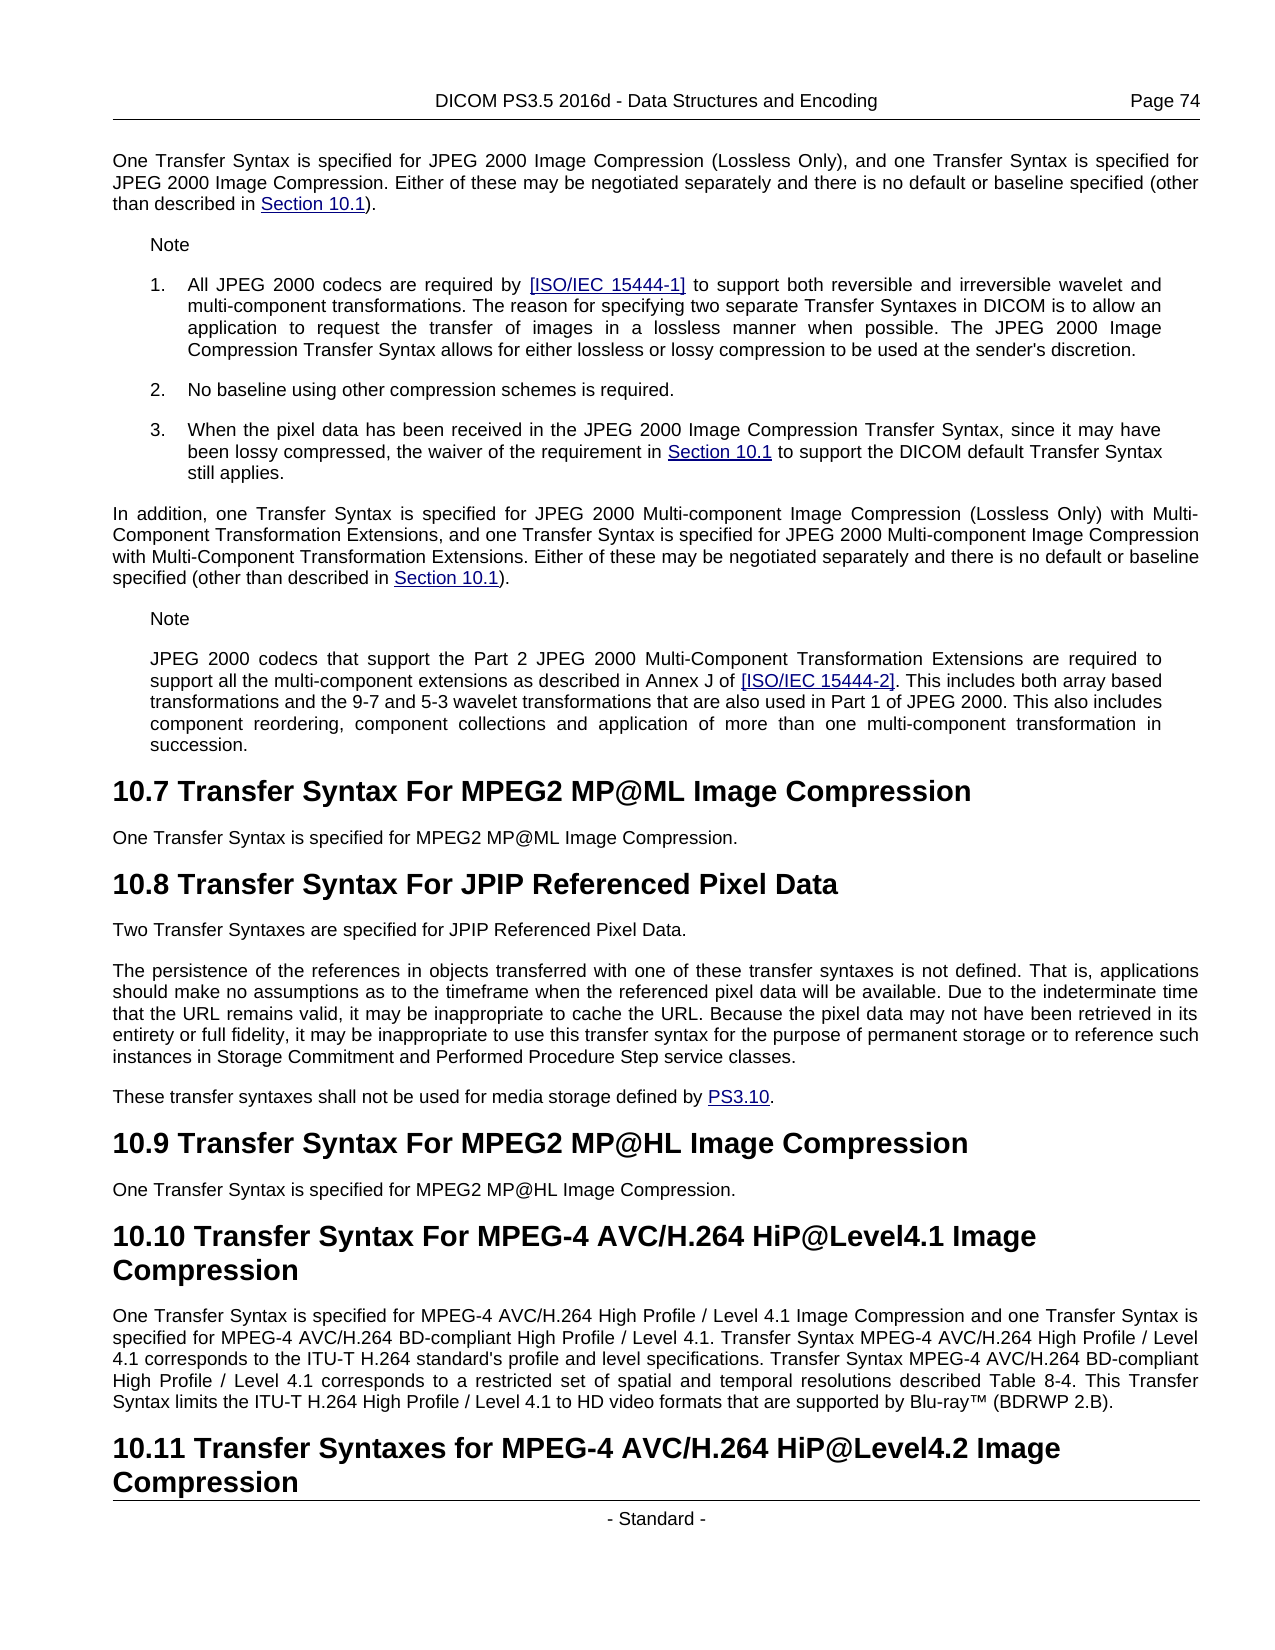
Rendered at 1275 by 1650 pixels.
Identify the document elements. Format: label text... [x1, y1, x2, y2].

text 10.11 Transfer Syntaxes for MPEG-4 AVC/H.264 HiP@Level4.2 Image Compression [112, 1431, 1200, 1498]
list All JPEG 2000 codecs are required by [ISO/IEC 15444-1] to support both reversible and irreversible wavelet and multi-component transformations. The reason for specifying two separate Transfer Syntaxes in DICOM is to allow an application to request the transfer of images in a lossless manner when possible. The JPEG 2000 Image Compression Transfer Syntax allows for either lossless or lossy compression to be used at the sender's discretion. [150, 274, 1162, 360]
text In addition, one Transfer Syntax is specified for JPEG 2000 Multi-component Image Compression (Lossless Only) with Multi-Component Transformation Extensions, and one Transfer Syntax is specified for JPEG 2000 Multi-component Image Compression with Multi-Component Transformation Extensions. Either of these may be negotiated separately and there is no default or baseline specified (other than described in Section 10.1). [112, 502, 1200, 589]
list No baseline using other compression schemes is required. [150, 379, 1162, 400]
text Note [150, 607, 1162, 629]
text Note [150, 233, 1162, 255]
text The persistence of the references in objects transferred with one of these transfer syntaxes is not defined. That is, applications should make no assumptions as to the timeframe when the referenced pixel data will be available. Due to the indeterminate time that the URL remains valid, it may be inappropriate to cache the URL. Because the pixel data may not have been retrieved in its entirety or full fidelity, it may be inappropriate to use this transfer syntax for the purpose of permanent storage or to reference such instances in Storage Commitment and Performed Procedure Step service classes. [112, 959, 1200, 1067]
text One Transfer Syntax is specified for MPEG-4 AVC/H.264 High Profile / Level 4.1 Image Compression and one Transfer Syntax is specified for MPEG-4 AVC/H.264 BD-compliant High Profile / Level 4.1. Transfer Syntax MPEG-4 AVC/H.264 High Profile / Level 4.1 corresponds to the ITU-T H.264 standard's profile and level specifications. Transfer Syntax MPEG-4 AVC/H.264 BD-compliant High Profile / Level 4.1 corresponds to a restricted set of spatial and temporal resolutions described Table 8-4. This Transfer Syntax limits the ITU-T H.264 High Profile / Level 4.1 to HD video formats that are supported by Blu-ray™ (BDRWP 2.B). [112, 1305, 1200, 1413]
text One Transfer Syntax is specified for MPEG2 MP@HL Image Compression. [112, 1179, 1200, 1200]
text 10.8 Transfer Syntax For JPIP Referenced Pixel Data [112, 867, 1200, 901]
text Two Transfer Syntaxes are specified for JPIP Referenced Pixel Data. [112, 919, 1200, 941]
text 10.7 Transfer Syntax For MPEG2 MP@ML Image Compression [112, 774, 1200, 808]
text One Transfer Syntax is specified for MPEG2 MP@ML Image Compression. [112, 827, 1200, 848]
list When the pixel data has been received in the JPEG 2000 Image Compression Transfer Syntax, since it may have been lossy compressed, the waiver of the requirement in Section 10.1 to support the DICOM default Transfer Syntax still applies. [150, 419, 1162, 484]
text These transfer syntaxes shall not be used for media storage defined by PS3.10. [112, 1086, 1200, 1108]
text JPEG 2000 codecs that support the Part 2 JPEG 2000 Multi-Component Transformation Extensions are required to support all the multi-component extensions as described in Annex J of [ISO/IEC 15444-2]. This includes both array based transformations and the 9-7 and 5-3 wavelet transformations that are also used in Part 1 of JPEG 2000. This also includes component reordering, component collections and application of more than one multi-component transformation in succession. [150, 648, 1162, 756]
text 10.10 Transfer Syntax For MPEG-4 AVC/H.264 HiP@Level4.1 Image Compression [112, 1219, 1200, 1286]
text 10.9 Transfer Syntax For MPEG2 MP@HL Image Compression [112, 1126, 1200, 1160]
text One Transfer Syntax is specified for JPEG 2000 Image Compression (Lossless Only), and one Transfer Syntax is specified for JPEG 2000 Image Compression. Either of these may be negotiated separately and there is no default or baseline specified (other than described in Section 10.1). [112, 150, 1200, 215]
